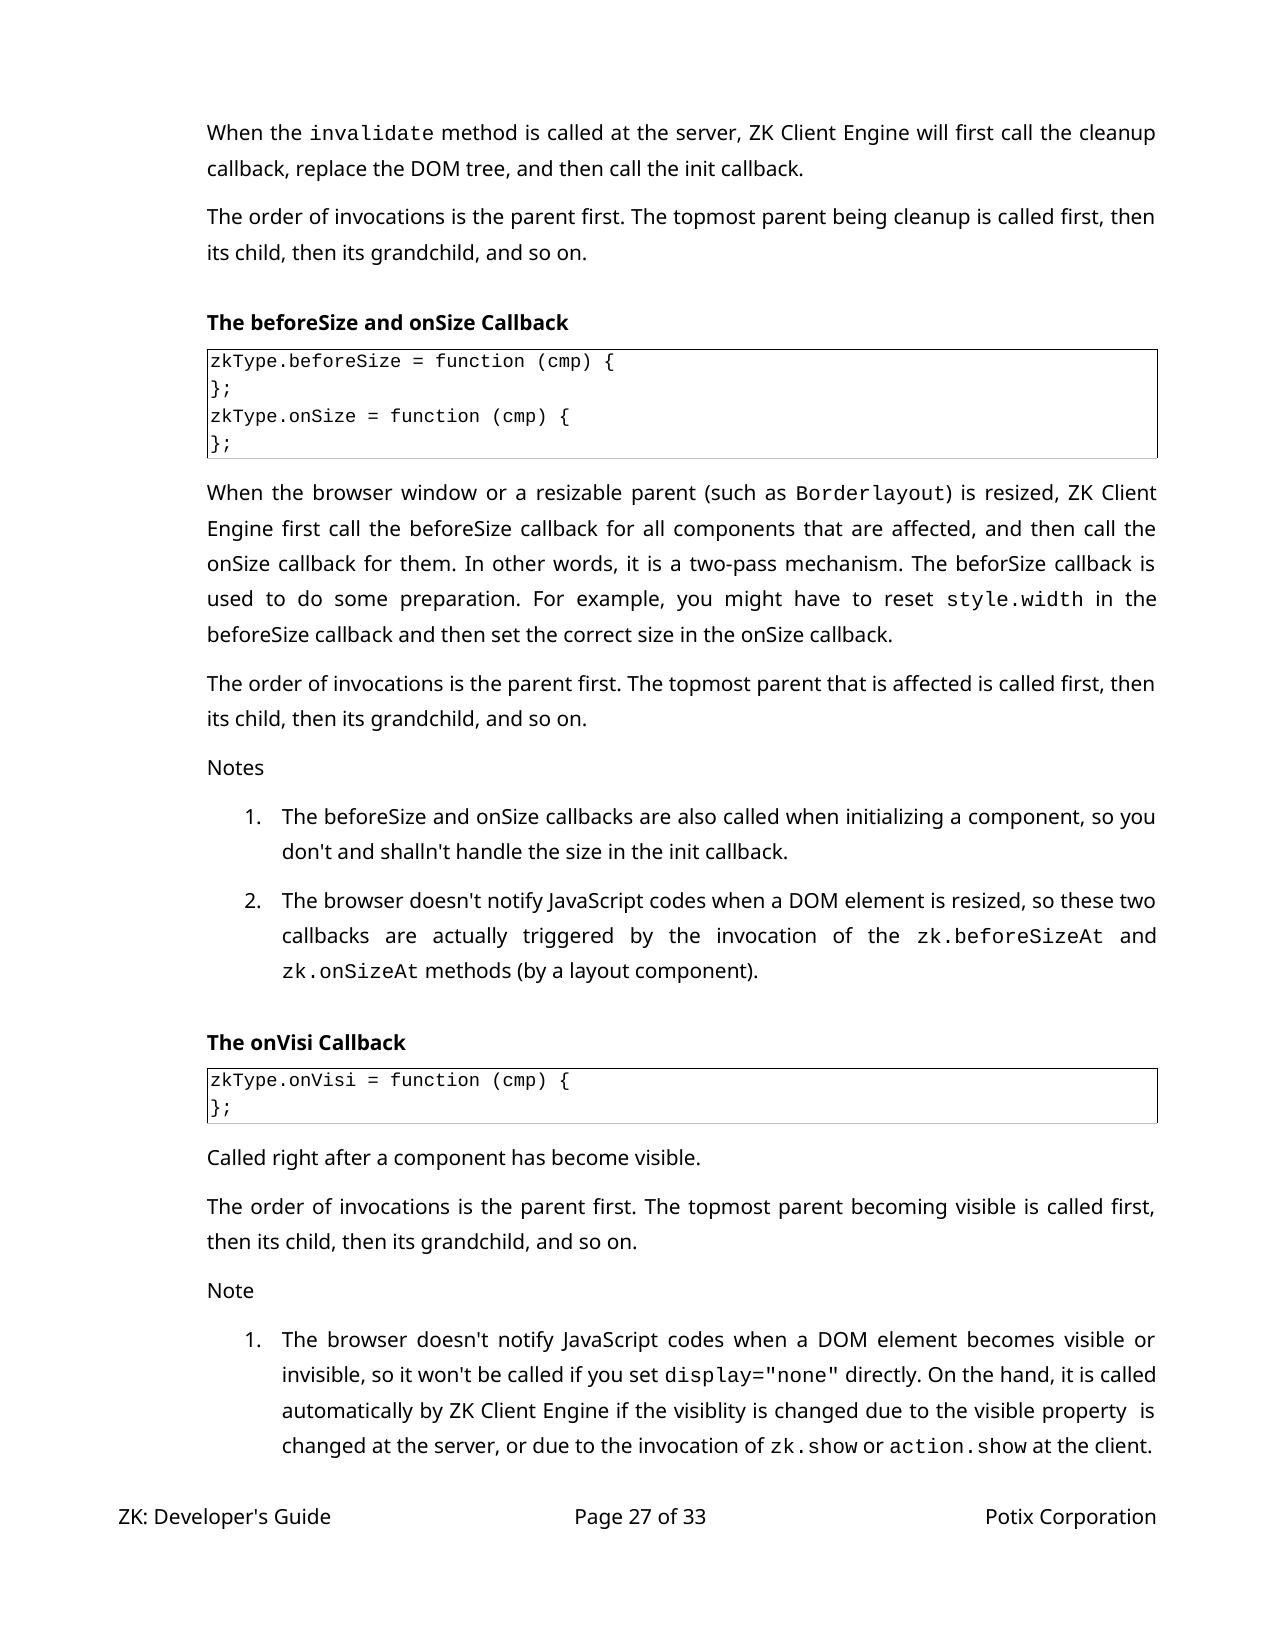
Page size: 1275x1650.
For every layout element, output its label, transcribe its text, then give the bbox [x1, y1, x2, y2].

text zkType.onVisi = function (cmp) { [208, 1069, 1157, 1092]
text }; [208, 1095, 1157, 1123]
subtitle The onVisi Callback [207, 1028, 1157, 1056]
text zkType.beforeSize = function (cmp) { [208, 350, 1157, 373]
text When the browser window or a resizable parent (such as Borderlayout) is resized, ZK Client Engine first call the beforeSize callback for all components that are affected, and then call the onSize callback for them. In other words, it is a two-pass mechanism. The beforSize callback is used to do some preparation. For example, you might have to reset style.width in the beforeSize callback and then set the correct size in the onSize callback. [207, 478, 1157, 648]
text zkType.onSize = function (cmp) { [208, 403, 1157, 428]
list The browser doesn't notify JavaScript codes when a DOM element is resized, so these two callbacks are actually triggered by the invocation of the zk.beforeSizeAt and zk.onSizeAt methods (by a layout component). [244, 886, 1157, 985]
text Called right after a component has become visible. [207, 1143, 1157, 1172]
list The beforeSize and onSize callbacks are also called when initializing a component, so you don't and shalln't handle the size in the init callback. [244, 802, 1157, 865]
subtitle The beforeSize and onSize Callback [207, 308, 1157, 337]
text Notes [207, 753, 1157, 781]
text When the invalidate method is called at the server, ZK Client Engine will first call the cleanup callback, replace the DOM tree, and then call the init callback. [207, 118, 1157, 182]
text The order of invocations is the parent first. The topmost parent that is affected is called first, then its child, then its grandchild, and so on. [207, 669, 1157, 732]
text Note [207, 1276, 1157, 1304]
text The order of invocations is the parent first. The topmost parent being cleanup is called first, then its child, then its grandchild, and so on. [207, 202, 1157, 266]
text The order of invocations is the parent first. The topmost parent becoming visible is called first, then its child, then its grandchild, and so on. [207, 1192, 1157, 1256]
text }; [208, 431, 1157, 458]
list The browser doesn't notify JavaScript codes when a DOM element becomes visible or invisible, so it won't be called if you set display="none" directly. On the hand, it is called automatically by ZK Client Engine if the visiblity is changed due to the visible property is changed at the server, or due to the invocation of zk.show or action.show at the client. [244, 1325, 1157, 1459]
text }; [208, 376, 1157, 401]
